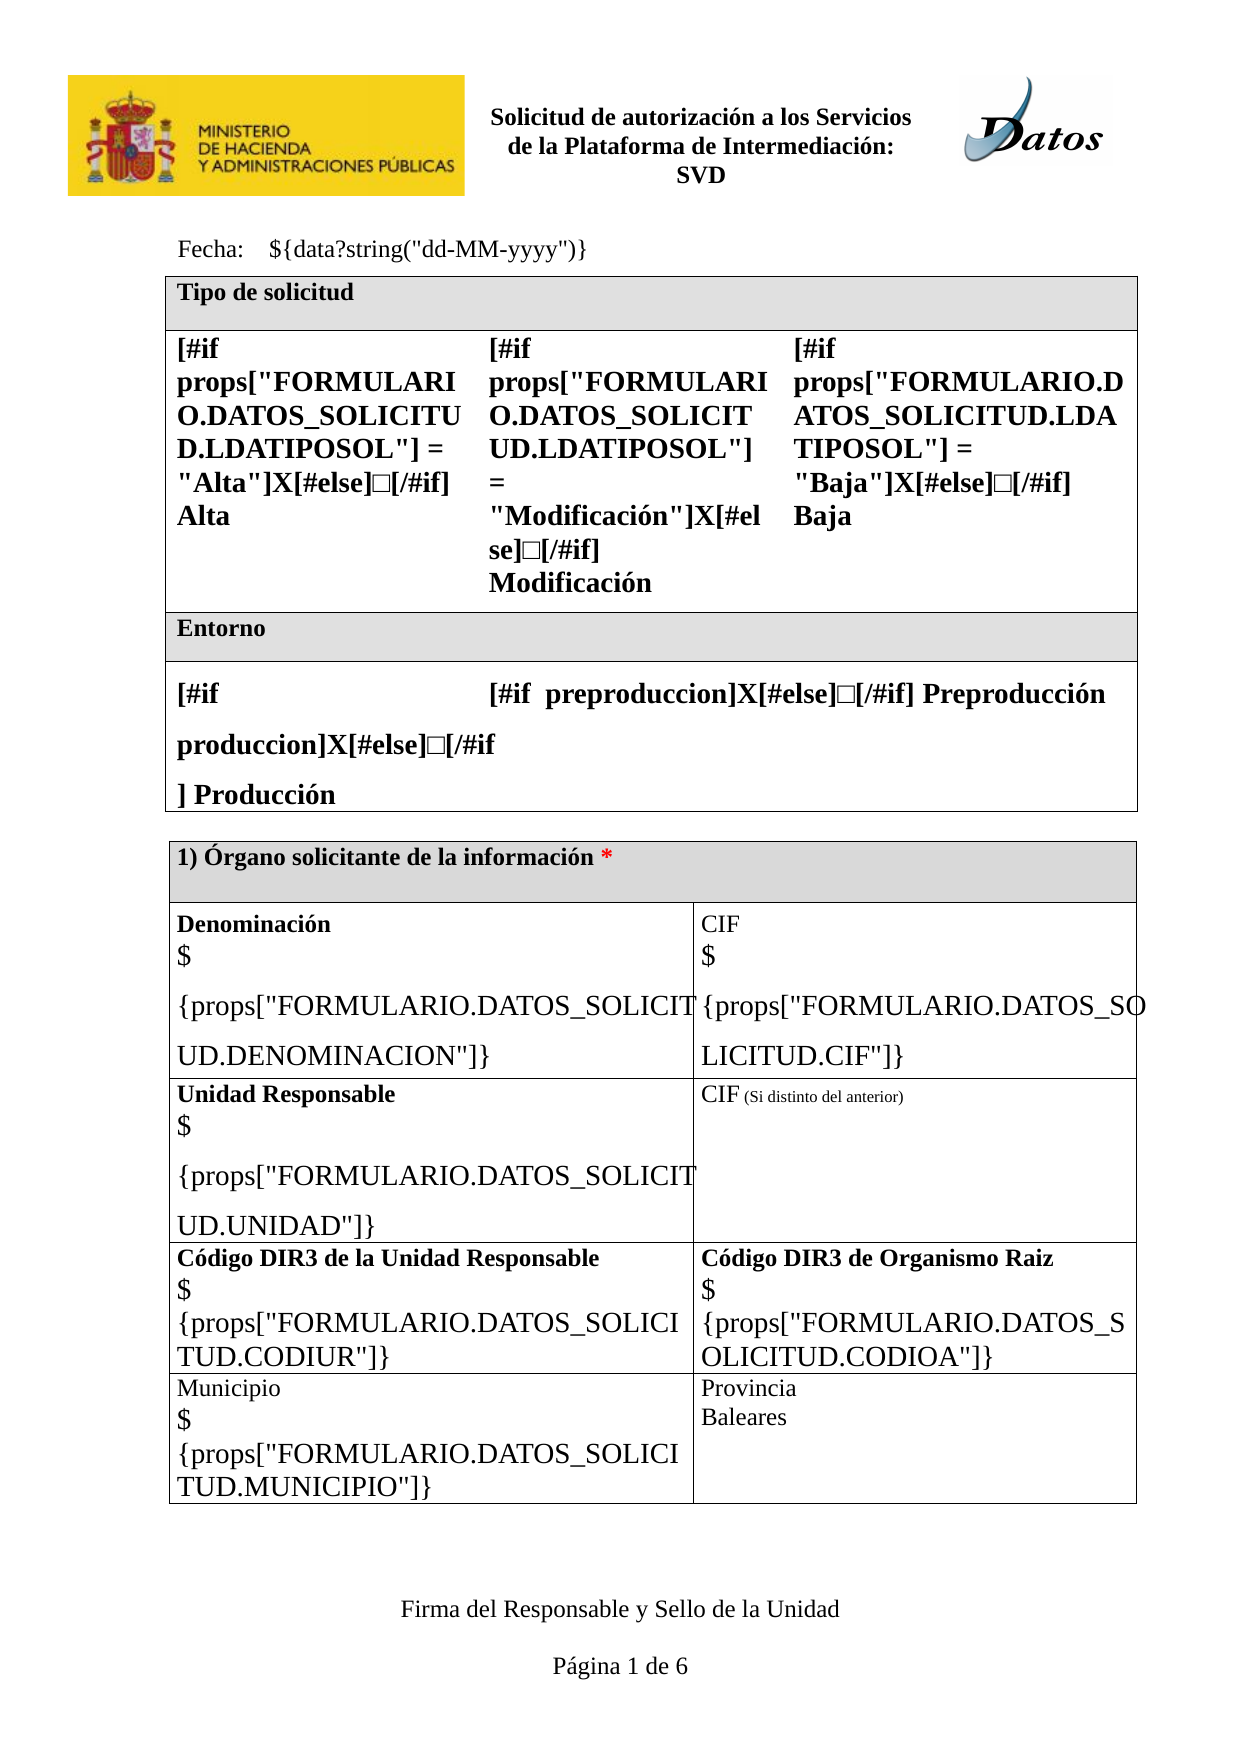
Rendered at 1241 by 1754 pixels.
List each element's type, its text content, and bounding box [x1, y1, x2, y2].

picture [959, 75, 1113, 166]
table_cell Unidad Responsable ${props["FORMULARIO.DATOS_SOLICITUD.UNIDAD"]} [170, 1079, 693, 1242]
table_cell [#if produccion]X[#else]□[/#if] Producción [166, 662, 477, 811]
table_header 1) Órgano solicitante de la información * [170, 842, 1136, 902]
table_cell Provincia Baleares [694, 1374, 1136, 1503]
table_cell [#if preproduccion]X[#else]□[/#if] Preproducción [477, 662, 1137, 811]
table_cell Municipio ${props["FORMULARIO.DATOS_SOLICITUD.MUNICIPIO"]} [170, 1374, 693, 1503]
table_header Tipo de solicitud [166, 277, 1137, 330]
table_cell [#if props["FORMULARIO.DATOS_SOLICITUD.LDATIPOSOL"] = "Alta"]X[#else]□[/#if] Alta [166, 331, 477, 612]
text Fecha: ${data?string("dd-MM-yyyy")} [177, 234, 1063, 263]
table_cell Código DIR3 de Organismo Raiz ${props["FORMULARIO.DATOS_SOLICITUD.CODIOA"]} [694, 1243, 1136, 1372]
table_cell Entorno [166, 613, 1137, 661]
table_cell Denominación ${props["FORMULARIO.DATOS_SOLICITUD.DENOMINACION"]} [170, 903, 693, 1078]
table_cell [#if props["FORMULARIO.DATOS_SOLICITUD.LDATIPOSOL"] = "Modificación"]X[#else]□[/#if] Modificación [477, 331, 782, 612]
table_cell Código DIR3 de la Unidad Responsable ${props["FORMULARIO.DATOS_SOLICITUD.CODIUR"]} [170, 1243, 693, 1372]
picture [67, 75, 465, 196]
table_cell CIF (Si distinto del anterior) [694, 1079, 1136, 1242]
table_cell [#if props["FORMULARIO.DATOS_SOLICITUD.LDATIPOSOL"] = "Baja"]X[#else]□[/#if] Baja [782, 331, 1137, 612]
table_cell CIF ${props["FORMULARIO.DATOS_SOLICITUD.CIF"]} [694, 903, 1136, 1078]
